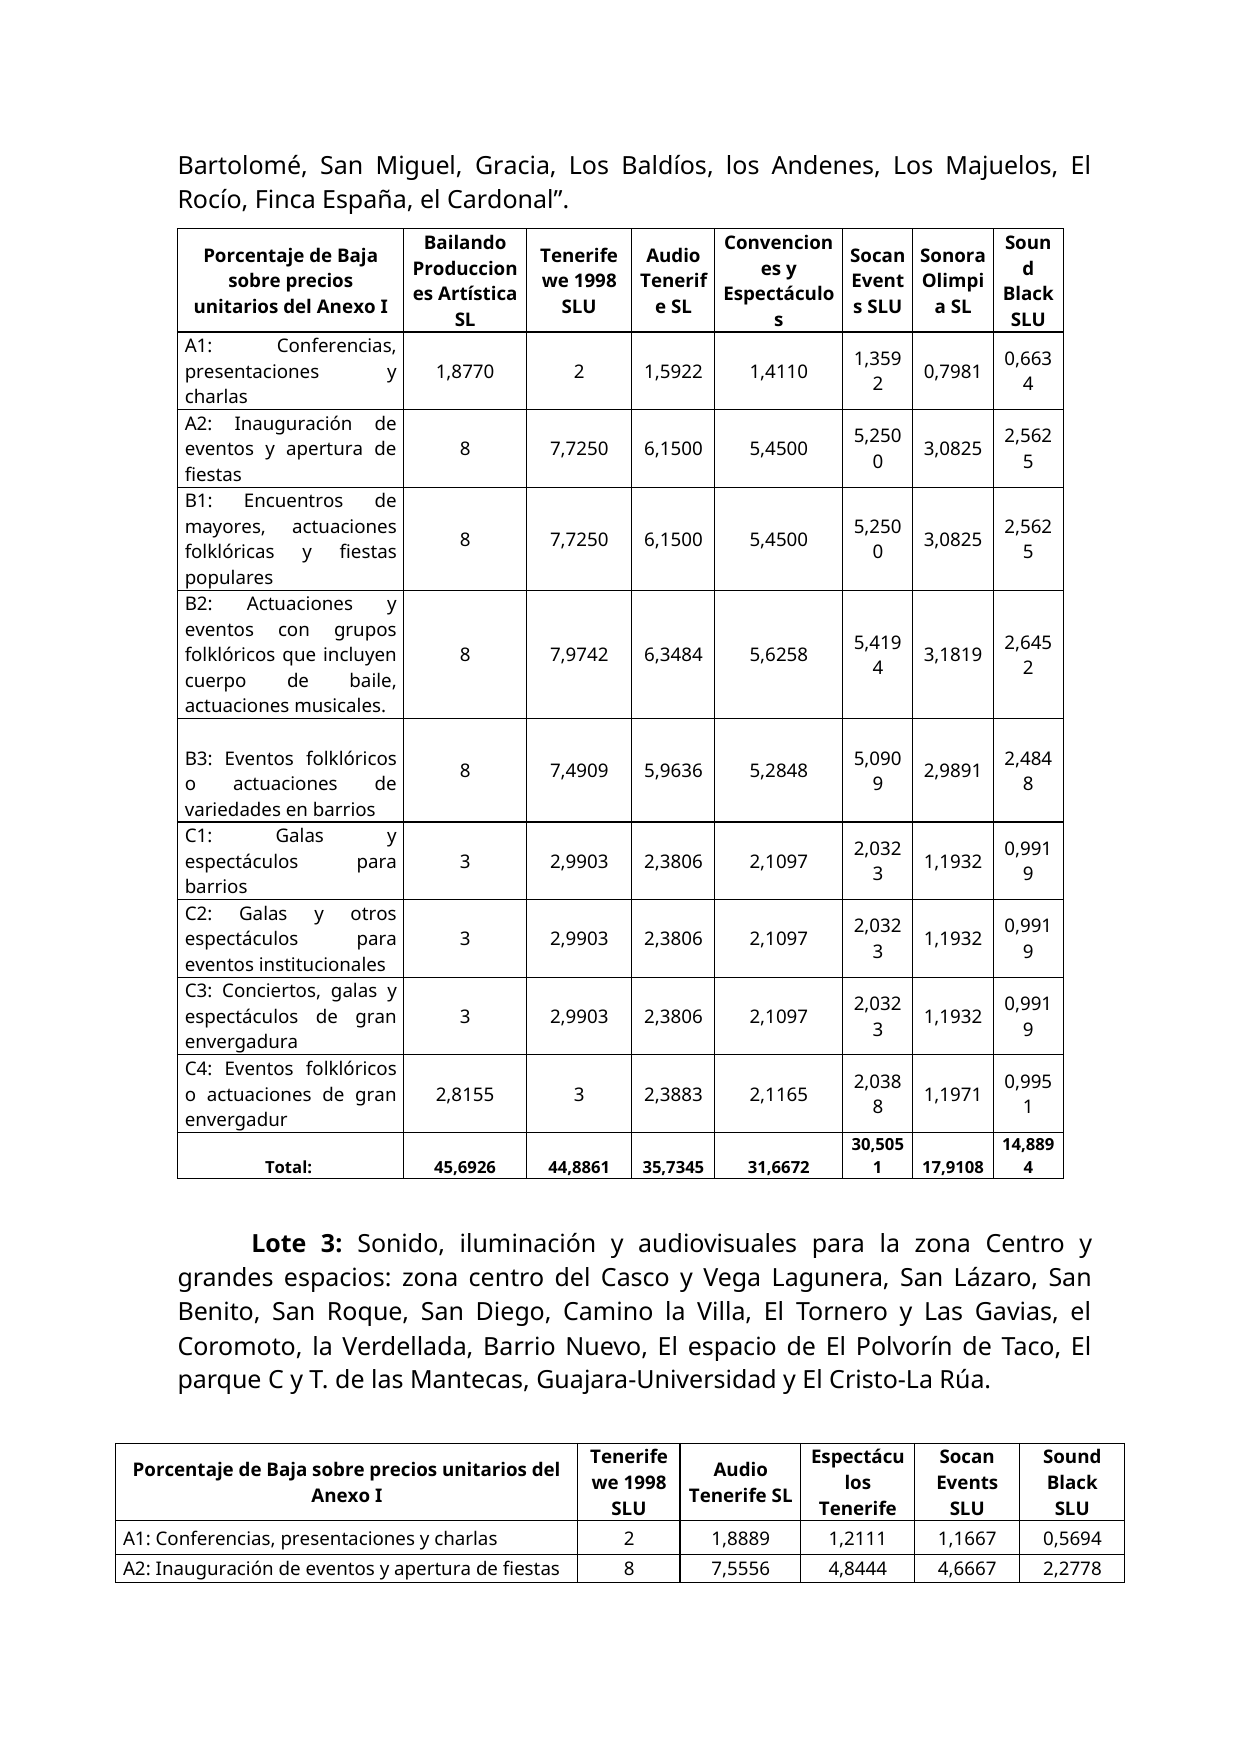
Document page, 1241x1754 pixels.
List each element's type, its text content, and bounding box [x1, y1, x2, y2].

table_cell A2: Inauguración de eventos y apertura de fiestas [116, 1555, 577, 1582]
table_cell 1,3592 [843, 333, 912, 409]
table_cell 6,1500 [632, 488, 714, 590]
table_cell 6,3484 [632, 591, 714, 718]
table_cell B2: Actuaciones y eventos con grupos folklóricos que incluyen cuerpo de baile, actuaciones musicales. [178, 591, 403, 718]
table_cell 7,7250 [527, 410, 631, 487]
table_cell B1: Encuentros de mayores, actuaciones folklóricas y fiestas populares [178, 488, 403, 590]
table_cell 2,1097 [715, 978, 842, 1054]
table_cell 2,0388 [843, 1055, 912, 1132]
table_header Porcentaje de Baja sobre precios unitarios del Anexo I [116, 1444, 577, 1520]
table_cell 14,8894 [994, 1133, 1063, 1178]
table_cell 8 [404, 591, 526, 718]
table_cell 2,1097 [715, 823, 842, 899]
table_cell 3 [404, 823, 526, 899]
table_cell 2,0323 [843, 823, 912, 899]
table_cell 5,4194 [843, 591, 912, 718]
table_cell 0,5694 [1020, 1521, 1124, 1554]
table_cell 0,9919 [994, 823, 1063, 899]
table_cell 1,1667 [915, 1521, 1019, 1554]
table_cell 3,0825 [913, 488, 993, 590]
table_cell B3: Eventos folklóricos o actuaciones de variedades en barrios [178, 719, 403, 821]
table_cell 2,1097 [715, 900, 842, 977]
table_cell C2: Galas y otros espectáculos para eventos institucionales [178, 900, 403, 977]
table_cell 2,3883 [632, 1055, 714, 1132]
table_header Bailando Producciones Artística SL [404, 229, 526, 331]
table_cell 8 [404, 488, 526, 590]
table_cell 2,2778 [1020, 1555, 1124, 1582]
table_cell 0,9919 [994, 978, 1063, 1054]
table_cell 8 [404, 410, 526, 487]
table_cell Total: [178, 1133, 403, 1178]
table_cell C1: Galas y espectáculos para barrios [178, 823, 403, 899]
table_cell 1,8770 [404, 333, 526, 409]
text Bartolomé, San Miguel, Gracia, Los Baldíos, los Andenes, Los Majuelos, El Rocío, Finca España, el Cardonal”. [177, 148, 1093, 216]
table_header Sonora Olimpia SL [913, 229, 993, 331]
text Lote 3: Sonido, iluminación y audiovisuales para la zona Centro y grandes espacios: zona centro del Casco y Vega Lagunera, San Lázaro, San Benito, San Roque, San Diego, Camino la Villa, El Tornero y Las Gavias, el Coromoto, la Verdellada, Barrio Nuevo, El espacio de El Polvorín de Taco, El parque C y T. de las Mantecas, Guajara-Universidad y El Cristo-La Rúa. [177, 1226, 1093, 1396]
table_cell 2,8155 [404, 1055, 526, 1132]
table_header Espectáculos Tenerife [801, 1444, 914, 1520]
table_cell 2,3806 [632, 900, 714, 977]
table_cell 8 [404, 719, 526, 821]
table_header Audio Tenerife SL [681, 1444, 800, 1520]
table_cell 2,6452 [994, 591, 1063, 718]
table_cell 3,1819 [913, 591, 993, 718]
table_cell A1: Conferencias, presentaciones y charlas [178, 333, 403, 409]
table_cell 1,1971 [913, 1055, 993, 1132]
table_cell 6,1500 [632, 410, 714, 487]
table_cell 5,9636 [632, 719, 714, 821]
table_cell 3 [404, 978, 526, 1054]
table_cell 7,7250 [527, 488, 631, 590]
table_cell C4: Eventos folklóricos o actuaciones de gran envergadur [178, 1055, 403, 1132]
table_cell 0,7981 [913, 333, 993, 409]
table_cell 7,9742 [527, 591, 631, 718]
table_cell 1,1932 [913, 900, 993, 977]
table_cell 2,9903 [527, 823, 631, 899]
table_cell 5,0909 [843, 719, 912, 821]
table_cell 2,4848 [994, 719, 1063, 821]
table_cell 0,9919 [994, 900, 1063, 977]
table_cell 3,0825 [913, 410, 993, 487]
table_cell 2,9903 [527, 900, 631, 977]
table_cell 45,6926 [404, 1133, 526, 1178]
table_cell 3 [404, 900, 526, 977]
table_cell 5,6258 [715, 591, 842, 718]
table_cell 2 [578, 1521, 679, 1554]
table_cell 5,2848 [715, 719, 842, 821]
table_cell 35,7345 [632, 1133, 714, 1178]
table_header Socan Events SLU [843, 229, 912, 331]
table_cell 5,4500 [715, 410, 842, 487]
table_cell 0,6634 [994, 333, 1063, 409]
table_cell 8 [578, 1555, 679, 1582]
table_cell 3 [527, 1055, 631, 1132]
table_cell 17,9108 [913, 1133, 993, 1178]
table_cell 1,1932 [913, 978, 993, 1054]
table_header Audio Tenerife SL [632, 229, 714, 331]
table_cell A1: Conferencias, presentaciones y charlas [116, 1521, 577, 1554]
table_cell 44,8861 [527, 1133, 631, 1178]
table_cell C3: Conciertos, galas y espectáculos de gran envergadura [178, 978, 403, 1054]
table_cell 1,2111 [801, 1521, 914, 1554]
table_cell 2,0323 [843, 978, 912, 1054]
table_cell 7,4909 [527, 719, 631, 821]
table_cell 31,6672 [715, 1133, 842, 1178]
table_header Tenerifewe 1998 SLU [578, 1444, 679, 1520]
table_cell 2,9903 [527, 978, 631, 1054]
table_cell 1,8889 [681, 1521, 800, 1554]
table_header Sound Black SLU [1020, 1444, 1124, 1520]
table_cell 2,5625 [994, 488, 1063, 590]
table_cell 5,4500 [715, 488, 842, 590]
table_cell 1,5922 [632, 333, 714, 409]
table_cell 4,8444 [801, 1555, 914, 1582]
table_cell 2,0323 [843, 900, 912, 977]
table_cell 1,4110 [715, 333, 842, 409]
table_cell A2: Inauguración de eventos y apertura de fiestas [178, 410, 403, 487]
table_cell 0,9951 [994, 1055, 1063, 1132]
table_header Tenerifewe 1998 SLU [527, 229, 631, 331]
table_cell 2,3806 [632, 978, 714, 1054]
table_cell 1,1932 [913, 823, 993, 899]
table_cell 2,5625 [994, 410, 1063, 487]
table_cell 7,5556 [681, 1555, 800, 1582]
table_header Sound Black SLU [994, 229, 1063, 331]
table_cell 30,5051 [843, 1133, 912, 1178]
table_cell 5,2500 [843, 410, 912, 487]
table_header Convenciones y Espectáculos [715, 229, 842, 331]
table_cell 2,1165 [715, 1055, 842, 1132]
table_header Socan Events SLU [915, 1444, 1019, 1520]
table_cell 2,3806 [632, 823, 714, 899]
table_cell 2 [527, 333, 631, 409]
table_cell 2,9891 [913, 719, 993, 821]
table_cell 5,2500 [843, 488, 912, 590]
table_header Porcentaje de Baja sobre precios unitarios del Anexo I [178, 229, 403, 331]
table_cell 4,6667 [915, 1555, 1019, 1582]
